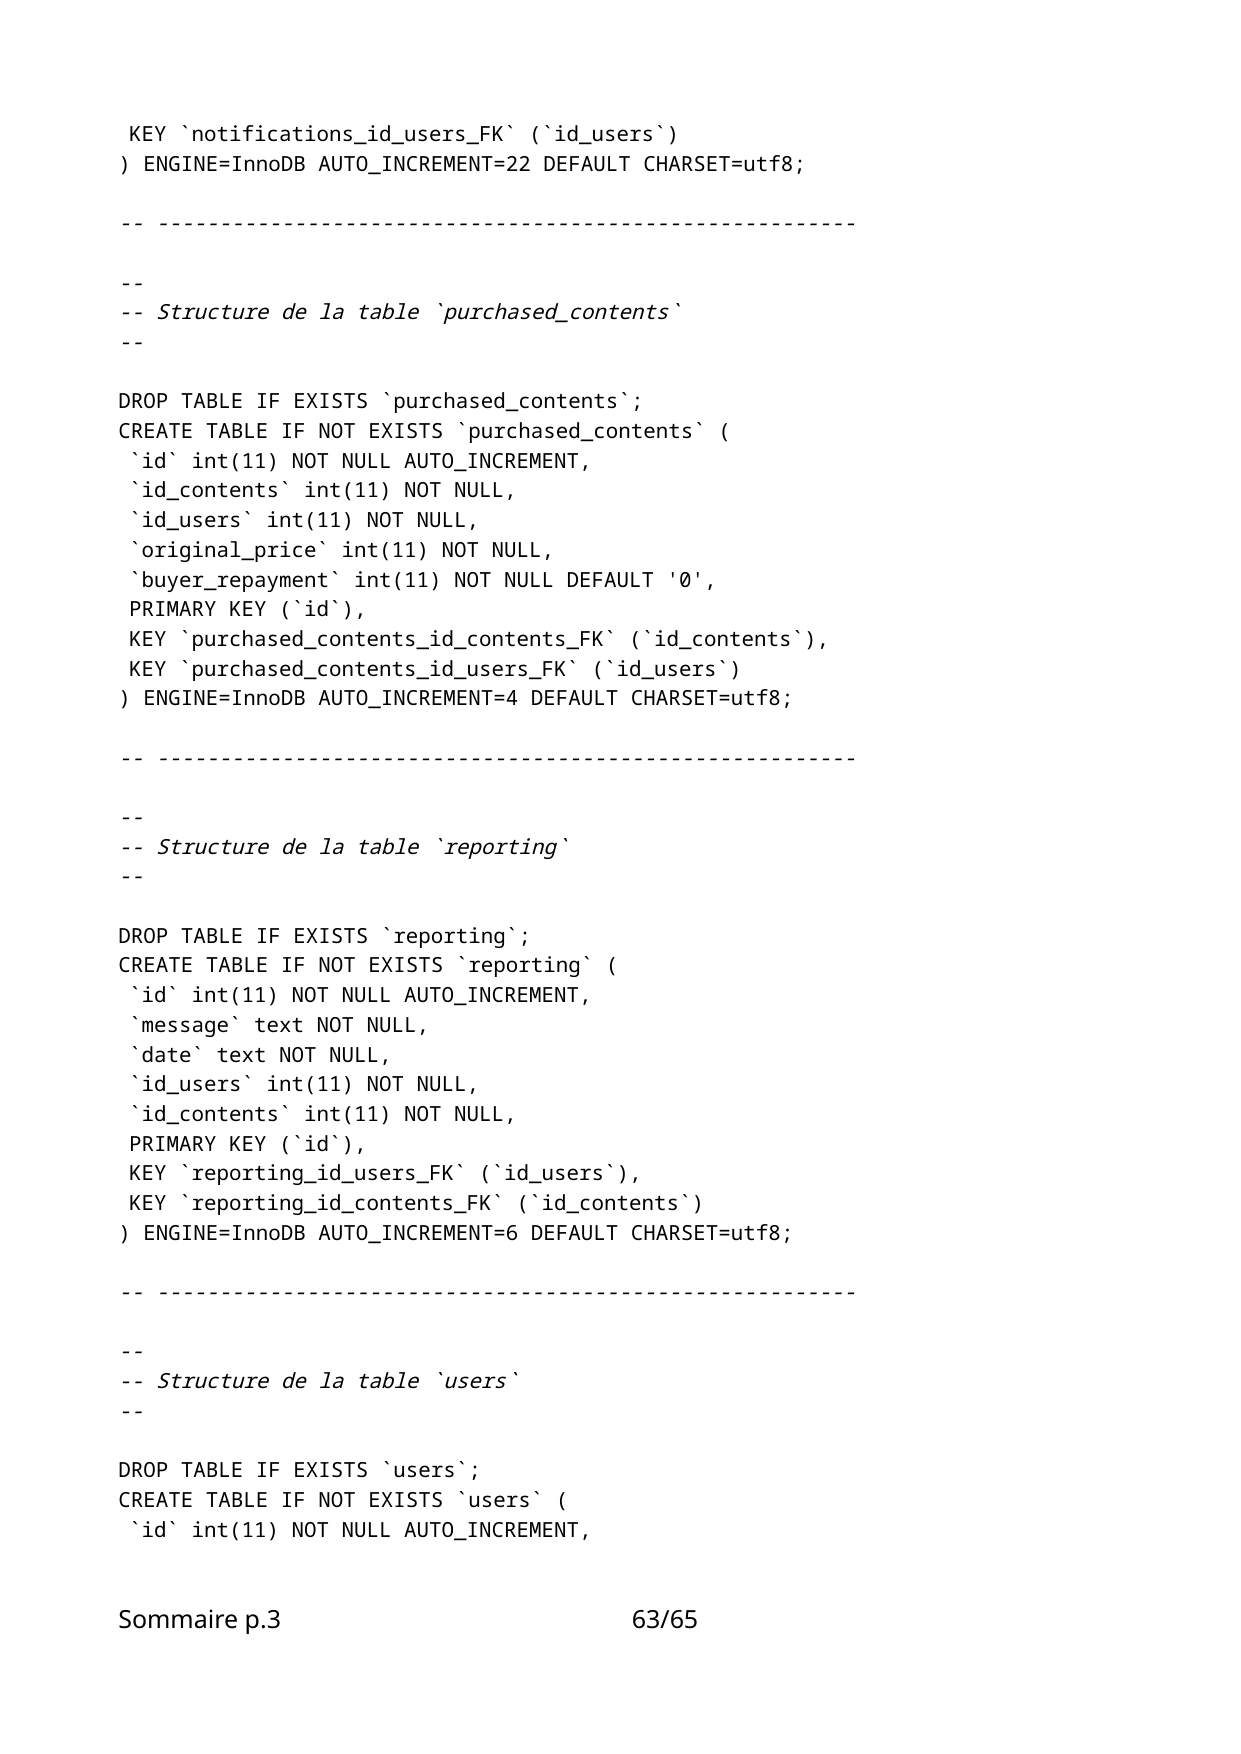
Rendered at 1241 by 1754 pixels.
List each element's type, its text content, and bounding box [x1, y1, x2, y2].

text PRIMARY KEY (`id`), [118, 1127, 1122, 1157]
text `date` text NOT NULL, [118, 1038, 1122, 1068]
text CREATE TABLE IF NOT EXISTS `purchased_contents` ( [118, 415, 1122, 445]
text `id_contents` int(11) NOT NULL, [118, 1098, 1122, 1127]
text `id` int(11) NOT NULL AUTO_INCREMENT, [118, 979, 1122, 1009]
text KEY `notifications_id_users_FK` (`id_users`) [118, 118, 1122, 148]
text KEY `reporting_id_contents_FK` (`id_contents`) [118, 1187, 1122, 1217]
text CREATE TABLE IF NOT EXISTS `reporting` ( [118, 949, 1122, 979]
text `id_contents` int(11) NOT NULL, [118, 474, 1122, 504]
text `id_users` int(11) NOT NULL, [118, 1068, 1122, 1098]
text `id` int(11) NOT NULL AUTO_INCREMENT, [118, 445, 1122, 474]
text -- [118, 267, 1122, 296]
text -- Structure de la table `users` [118, 1365, 1122, 1395]
text `original_price` int(11) NOT NULL, [118, 534, 1122, 563]
text KEY `purchased_contents_id_users_FK` (`id_users`) [118, 652, 1122, 682]
text DROP TABLE IF EXISTS `users`; [118, 1454, 1122, 1484]
text ) ENGINE=InnoDB AUTO_INCREMENT=4 DEFAULT CHARSET=utf8; [118, 682, 1122, 712]
text -- [118, 860, 1122, 890]
text ) ENGINE=InnoDB AUTO_INCREMENT=6 DEFAULT CHARSET=utf8; [118, 1217, 1122, 1246]
text DROP TABLE IF EXISTS `purchased_contents`; [118, 385, 1122, 415]
text KEY `purchased_contents_id_contents_FK` (`id_contents`), [118, 623, 1122, 652]
text PRIMARY KEY (`id`), [118, 593, 1122, 623]
text -- [118, 1335, 1122, 1365]
text `id_users` int(11) NOT NULL, [118, 504, 1122, 534]
text `buyer_repayment` int(11) NOT NULL DEFAULT '0', [118, 563, 1122, 593]
text -- Structure de la table `purchased_contents` [118, 296, 1122, 326]
text `message` text NOT NULL, [118, 1009, 1122, 1038]
text -- [118, 801, 1122, 831]
text -- [118, 326, 1122, 356]
text -- [118, 1395, 1122, 1424]
text -- Structure de la table `reporting` [118, 831, 1122, 860]
text -- -------------------------------------------------------- [118, 207, 1122, 237]
text ) ENGINE=InnoDB AUTO_INCREMENT=22 DEFAULT CHARSET=utf8; [118, 148, 1122, 177]
text KEY `reporting_id_users_FK` (`id_users`), [118, 1157, 1122, 1187]
text `id` int(11) NOT NULL AUTO_INCREMENT, [118, 1513, 1122, 1543]
text -- -------------------------------------------------------- [118, 742, 1122, 771]
text -- -------------------------------------------------------- [118, 1276, 1122, 1306]
text DROP TABLE IF EXISTS `reporting`; [118, 920, 1122, 949]
text CREATE TABLE IF NOT EXISTS `users` ( [118, 1484, 1122, 1513]
